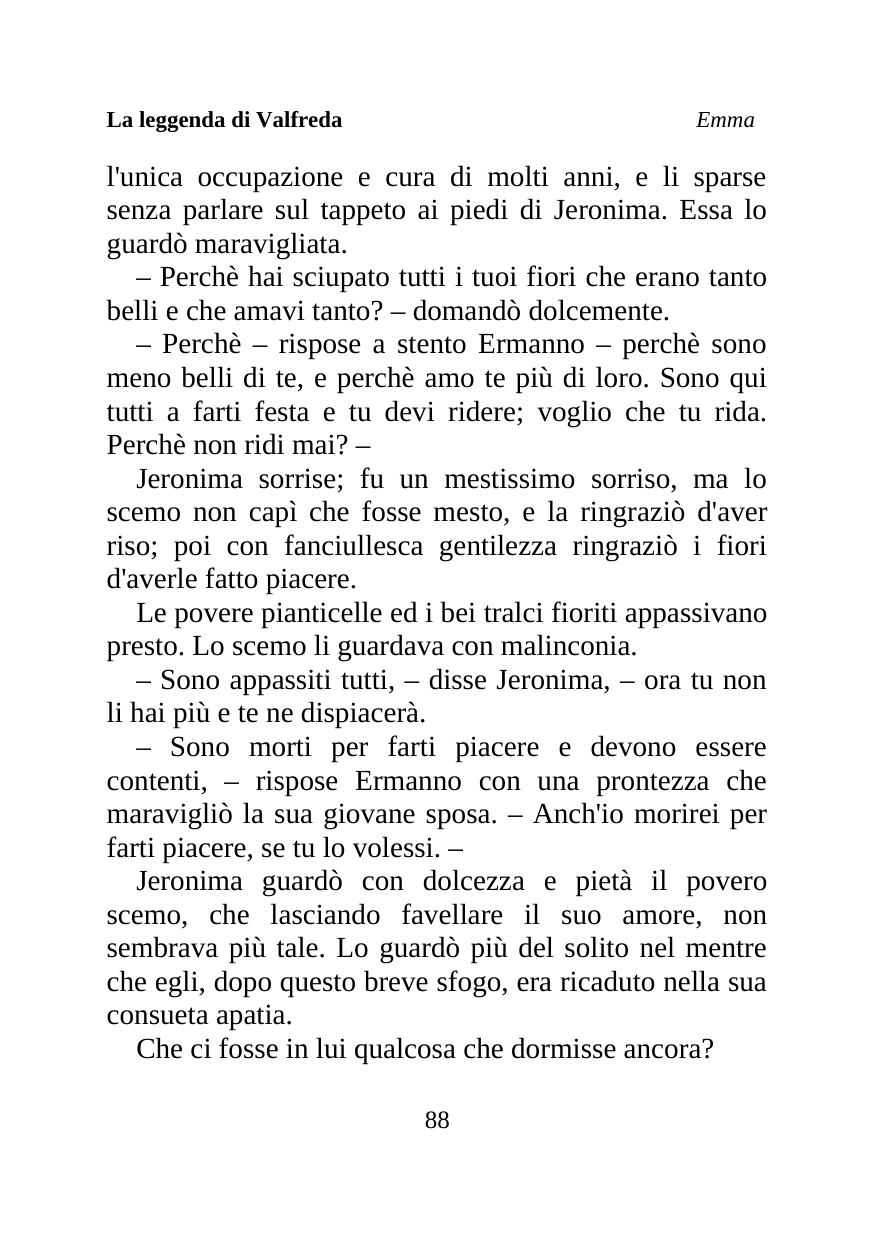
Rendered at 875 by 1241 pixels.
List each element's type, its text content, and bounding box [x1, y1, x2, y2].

text – Sono appassiti tutti, – disse Jeronima, – ora tu non li hai più e te ne dispiacerà. [106, 662, 768, 729]
text – Sono morti per farti piacere e devono essere contenti, – rispose Ermanno con una prontezza che maravigliò la sua giovane sposa. – Anch'io morirei per farti piacere, se tu lo volessi. – [106, 729, 768, 863]
text Le povere pianticelle ed i bei tralci fioriti appassivano presto. Lo scemo li guardava con malinconia. [106, 595, 768, 662]
text Jeronima guardò con dolcezza e pietà il povero scemo, che lasciando favellare il suo amore, non sembrava più tale. Lo guardò più del solito nel mentre che egli, dopo questo breve sfogo, era ricaduto nella sua consueta apatia. [106, 863, 768, 1031]
text Che ci fosse in lui qualcosa che dormisse ancora? [106, 1031, 768, 1064]
text l'unica occupazione e cura di molti anni, e li sparse senza parlare sul tappeto ai piedi di Jeronima. Essa lo guardò maravigliata. [106, 159, 768, 259]
text Jeronima sorrise; fu un mestissimo sorriso, ma lo scemo non capì che fosse mesto, e la ringraziò d'aver riso; poi con fanciullesca gentilezza ringraziò i fiori d'averle fatto piacere. [106, 461, 768, 595]
text – Perchè hai sciupato tutti i tuoi fiori che erano tanto belli e che amavi tanto? – domandò dolcemente. [106, 259, 768, 327]
text – Perchè – rispose a stento Ermanno – perchè sono meno belli di te, e perchè amo te più di loro. Sono qui tutti a farti festa e tu devi ridere; voglio che tu rida. Perchè non ridi mai? – [106, 327, 768, 461]
